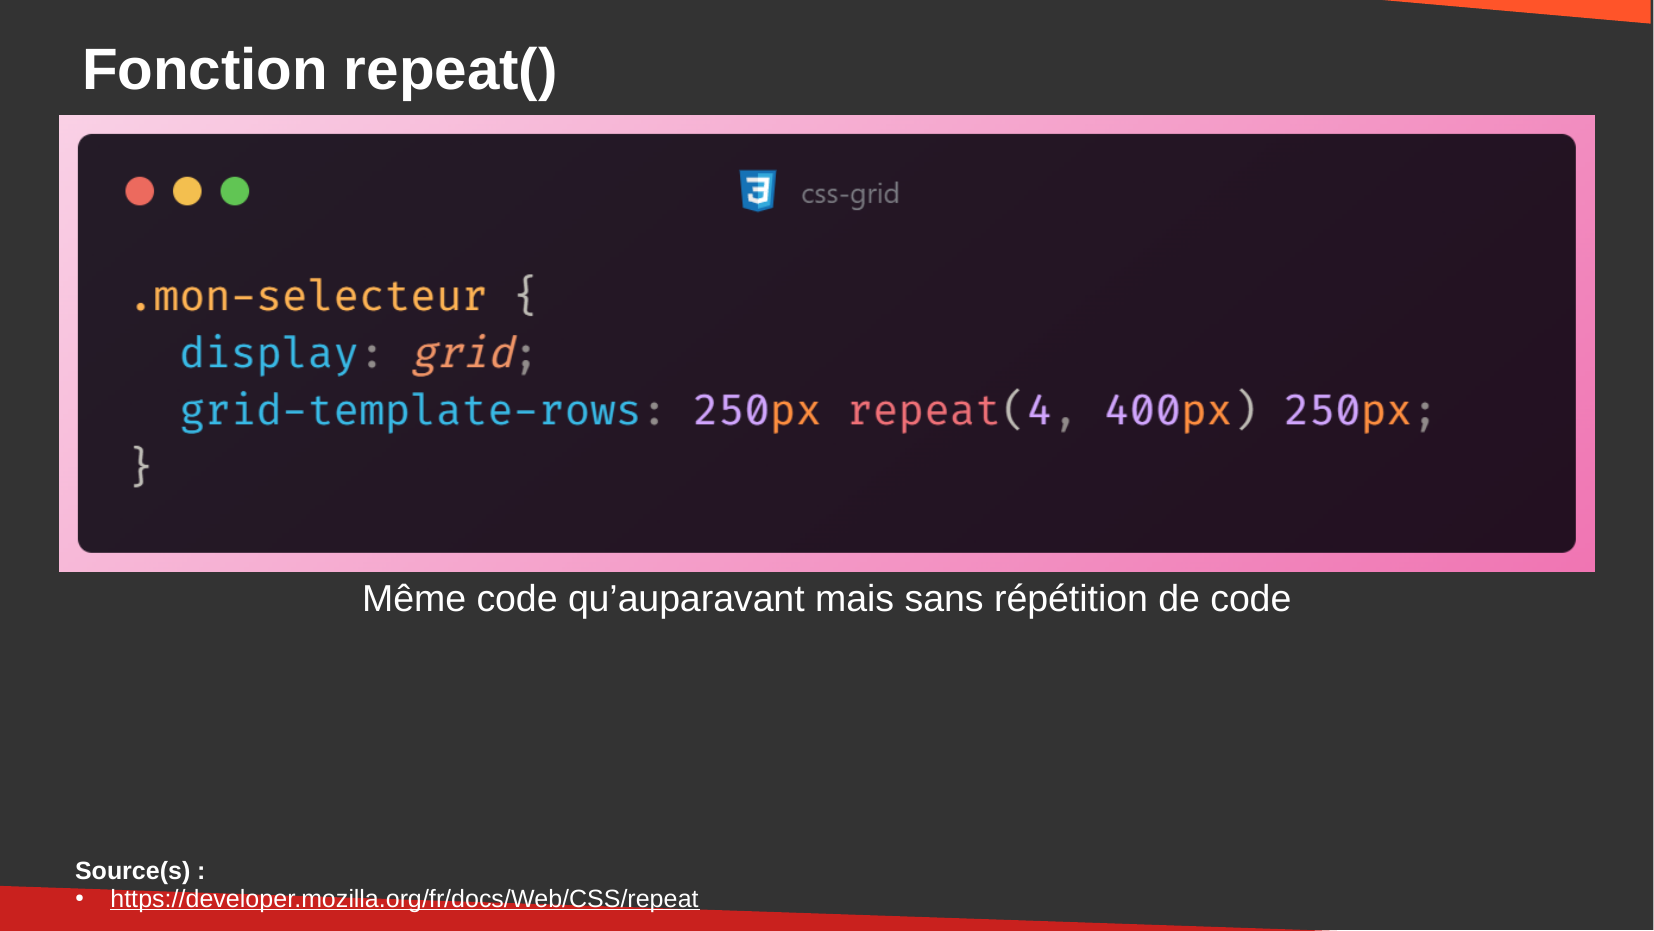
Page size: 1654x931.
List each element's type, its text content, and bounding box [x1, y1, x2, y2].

text_box Source(s) : https://developer.mozilla.org/fr/docs/Web/CSS/repeat [60, 838, 1546, 920]
text_box [1382, 0, 1651, 24]
text_box [0, 885, 1337, 931]
picture [59, 115, 1595, 572]
text_box Même code qu’auparavant mais sans répétition de code [118, 572, 1536, 644]
title Fonction repeat() [82, 37, 1571, 115]
